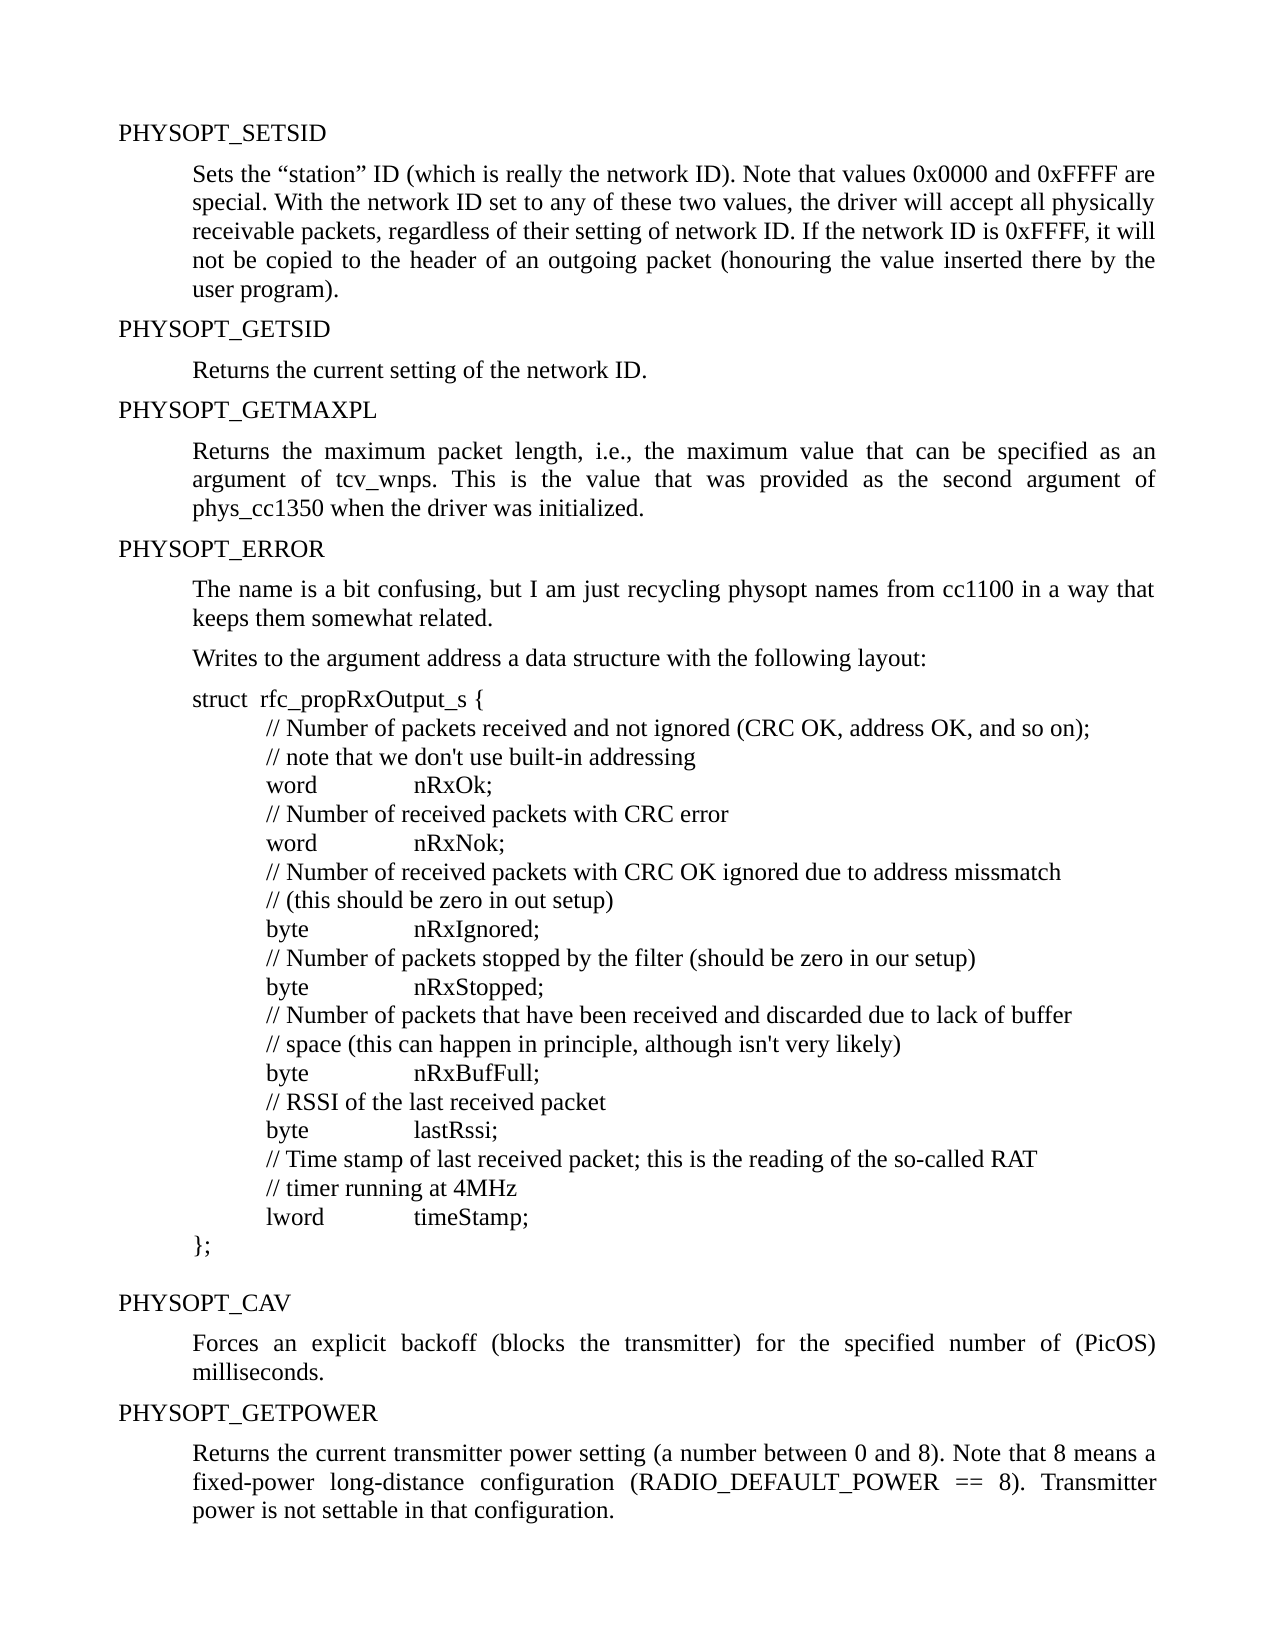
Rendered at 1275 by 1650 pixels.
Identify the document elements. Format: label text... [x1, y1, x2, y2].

text word nRxNok; [192, 828, 1157, 857]
text // (this should be zero in out setup) [192, 885, 1157, 914]
text PHYSOPT_ERROR [118, 534, 1157, 562]
text byte nRxBufFull; [192, 1058, 1157, 1087]
text // Number of packets received and not ignored (CRC OK, address OK, and so on); [192, 713, 1157, 742]
text // note that we don't use built-in addressing [192, 742, 1157, 770]
text word nRxOk; [192, 770, 1157, 799]
text lword timeStamp; [192, 1202, 1157, 1230]
text Returns the current transmitter power setting (a number between 0 and 8). Note that 8 means a fixed-power long-distance configuration (RADIO_DEFAULT_POWER == 8). Transmitter power is not settable in that configuration. [192, 1438, 1157, 1524]
text Forces an explicit backoff (blocks the transmitter) for the specified number of (PicOS) milliseconds. [192, 1328, 1157, 1386]
text PHYSOPT_SETSID [118, 118, 1157, 147]
text Sets the “station” ID (which is really the network ID). Note that values 0x0000 and 0xFFFF are special. With the network ID set to any of these two values, the driver will accept all physically receivable packets, regardless of their setting of network ID. If the network ID is 0xFFFF, it will not be copied to the header of an outgoing packet (honouring the value inserted there by the user program). [192, 159, 1157, 302]
text // Number of received packets with CRC error [192, 799, 1157, 828]
text PHYSOPT_GETSID [118, 314, 1157, 343]
text // Number of packets stopped by the filter (should be zero in our setup) [192, 943, 1157, 972]
text Writes to the argument address a data structure with the following layout: [192, 643, 1157, 672]
text }; [192, 1230, 1157, 1259]
text PHYSOPT_GETPOWER [118, 1398, 1157, 1426]
text Returns the current setting of the network ID. [192, 355, 1157, 383]
text // Time stamp of last received packet; this is the reading of the so-called RAT [192, 1144, 1157, 1173]
text // Number of received packets with CRC OK ignored due to address missmatch [192, 857, 1157, 885]
text struct rfc_propRxOutput_s { [192, 684, 1157, 713]
text Returns the maximum packet length, i.e., the maximum value that can be specified as an argument of tcv_wnps. This is the value that was provided as the second argument of phys_cc1350 when the driver was initialized. [192, 436, 1157, 522]
text PHYSOPT_CAV [118, 1288, 1157, 1317]
text byte nRxStopped; [192, 972, 1157, 1000]
text // RSSI of the last received packet [192, 1087, 1157, 1115]
text byte lastRssi; [192, 1115, 1157, 1144]
text // space (this can happen in principle, although isn't very likely) [192, 1029, 1157, 1058]
text The name is a bit confusing, but I am just recycling physopt names from cc1100 in a way that keeps them somewhat related. [192, 574, 1157, 632]
text // timer running at 4MHz [192, 1173, 1157, 1202]
text byte nRxIgnored; [192, 914, 1157, 943]
text PHYSOPT_GETMAXPL [118, 395, 1157, 424]
text // Number of packets that have been received and discarded due to lack of buffer [192, 1000, 1157, 1029]
